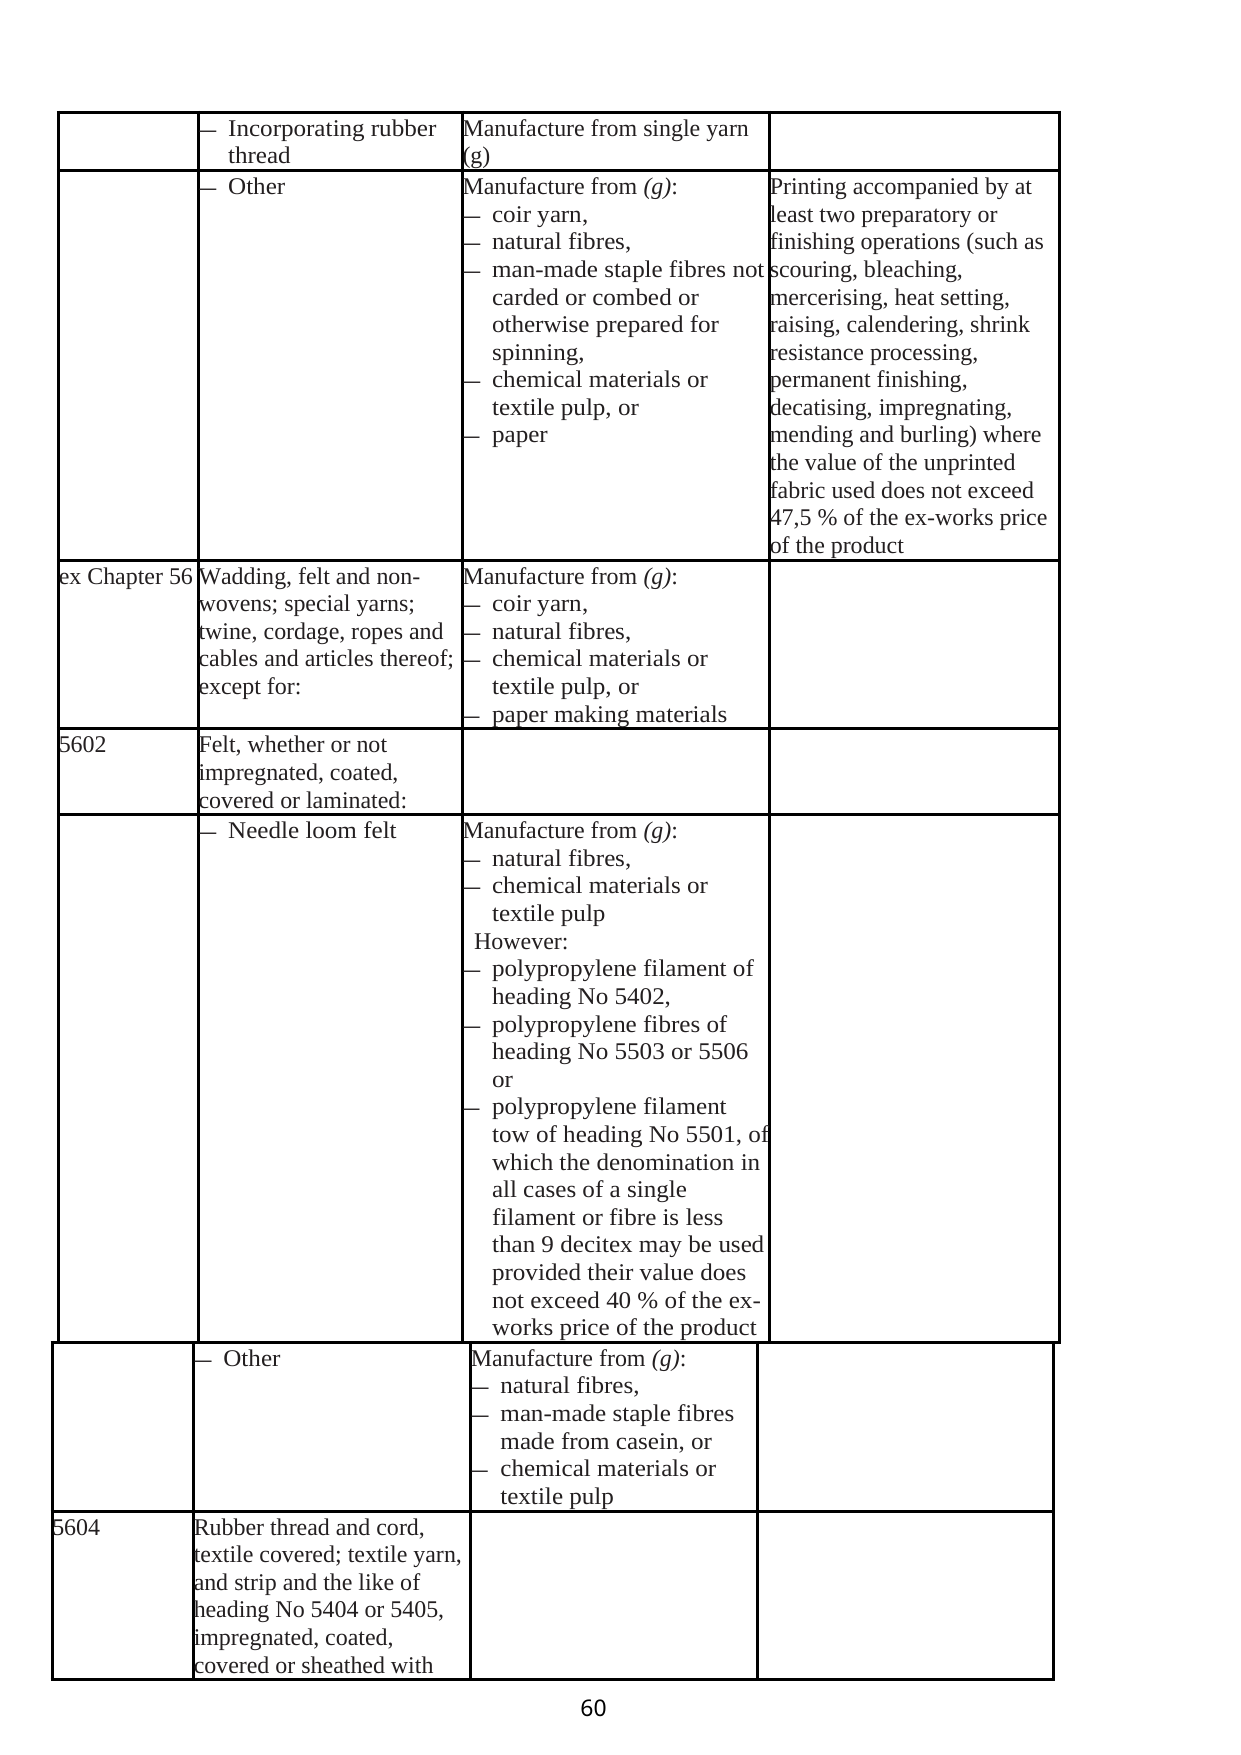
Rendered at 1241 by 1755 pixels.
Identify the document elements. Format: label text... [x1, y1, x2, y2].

table_cell Manufacture from (g): natural fibres, chemical materials or textile pulp However: polypropylene filament of heading No 5402, polypropylene fibres of heading No 5503 or 5506 or polypropylene filament tow of heading No 5501, of which the denomination in all cases of a single filament or fibre is less than 9 decitex may be used provided their value does not exceed 40 % of the ex-works price of the product [464, 816, 768, 1341]
table_cell [1060, 1341, 1081, 1509]
table_cell Manufacture from (g): natural fibres, man-made staple fibres made from casein, or chemical materials or textile pulp [472, 1344, 756, 1509]
table_cell [52, 813, 57, 1341]
table_cell [1081, 727, 1091, 813]
table_cell Manufacture from (g): coir yarn, natural fibres, man-made staple fibres not carded or combed or otherwise prepared for spinning, chemical materials or textile pulp, or paper [464, 172, 768, 558]
table_cell [771, 114, 1058, 169]
table_cell [1060, 1510, 1081, 1678]
table_cell [52, 169, 57, 558]
table_cell [1055, 1510, 1060, 1678]
table_cell Other [200, 172, 461, 558]
table_cell [1061, 169, 1081, 558]
table_cell [1061, 111, 1081, 169]
table_cell [1081, 169, 1091, 558]
table_cell Felt, whether or not impregnated, coated, covered or laminated: [200, 730, 461, 813]
table_cell [1061, 559, 1081, 727]
table_cell [52, 727, 57, 813]
table_cell Manufacture from single yarn (g) [464, 114, 768, 169]
table_cell [60, 172, 197, 558]
table_cell [771, 816, 1058, 1341]
table_cell [52, 559, 57, 727]
table_cell [54, 1344, 192, 1509]
table_cell [1081, 813, 1091, 1341]
table_cell [1061, 727, 1081, 813]
table_cell Wadding, felt and non-wovens; special yarns; twine, cordage, ropes and cables and articles thereof; except for: [200, 562, 461, 727]
table_cell 5602 [60, 730, 197, 813]
table_cell [1081, 559, 1091, 727]
table_cell Needle loom felt [200, 816, 461, 1341]
table_cell ex Chapter 56 [60, 562, 197, 727]
table_cell [1055, 1344, 1060, 1509]
table_cell [1081, 1510, 1091, 1678]
table_cell [60, 114, 197, 169]
table_cell [464, 730, 768, 813]
table_cell Rubber thread and cord, textile covered; textile yarn, and strip and the like of heading No 5404 or 5405, impregnated, coated, covered or sheathed with [195, 1513, 469, 1678]
table_cell [60, 816, 197, 1341]
table_cell 5604 [54, 1513, 192, 1678]
table_cell Other [195, 1344, 469, 1509]
table_cell Manufacture from (g): coir yarn, natural fibres, chemical materials or textile pulp, or paper making materials [464, 562, 768, 727]
table_cell [759, 1513, 1052, 1678]
table_cell [771, 730, 1058, 813]
table_cell [771, 562, 1058, 727]
table_cell [1081, 111, 1091, 169]
table_cell [52, 111, 57, 169]
table_cell [1061, 813, 1081, 1341]
table_cell [759, 1344, 1052, 1509]
table_cell Printing accompanied by at least two preparatory or finishing operations (such as scouring, bleaching, mercerising, heat setting, raising, calendering, shrink resistance processing, permanent finishing, decatising, impregnating, mending and burling) where the value of the unprinted fabric used does not exceed 47,5 % of the ex-works price of the product [771, 172, 1058, 558]
table_cell [1081, 1341, 1091, 1509]
table_cell Incorporating rubber thread [200, 114, 461, 169]
table_cell [472, 1513, 756, 1678]
